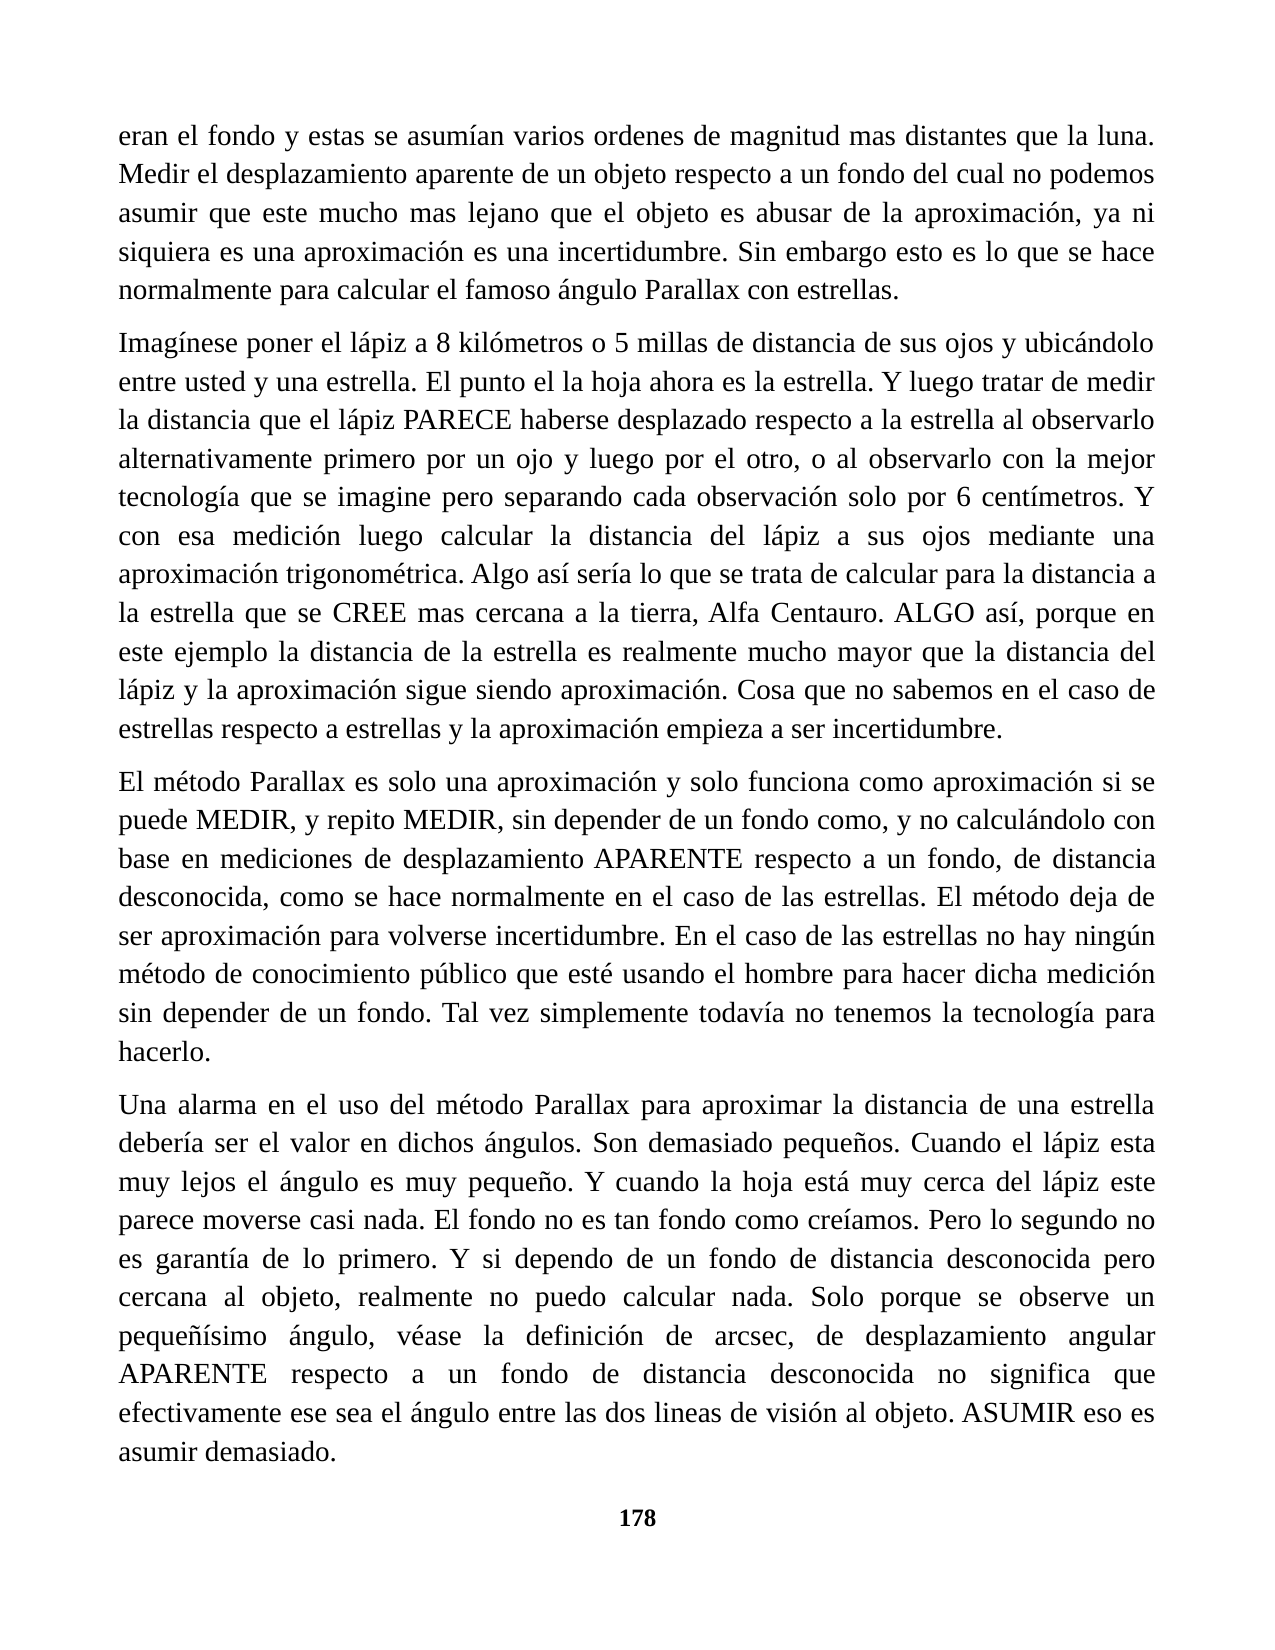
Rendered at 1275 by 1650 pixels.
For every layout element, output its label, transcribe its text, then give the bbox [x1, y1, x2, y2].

text eran el fondo y estas se asumían varios ordenes de magnitud mas distantes que la luna. Medir el desplazamiento aparente de un objeto respecto a un fondo del cual no podemos asumir que este mucho mas lejano que el objeto es abusar de la aproximación, ya ni siquiera es una aproximación es una incertidumbre. Sin embargo esto es lo que se hace normalmente para calcular el famoso ángulo Parallax con estrellas. [118, 118, 1157, 306]
text Imagínese poner el lápiz a 8 kilómetros o 5 millas de distancia de sus ojos y ubicándolo entre usted y una estrella. El punto el la hoja ahora es la estrella. Y luego tratar de medir la distancia que el lápiz PARECE haberse desplazado respecto a la estrella al observarlo alternativamente primero por un ojo y luego por el otro, o al observarlo con la mejor tecnología que se imagine pero separando cada observación solo por 6 centímetros. Y con esa medición luego calcular la distancia del lápiz a sus ojos mediante una aproximación trigonométrica. Algo así sería lo que se trata de calcular para la distancia a la estrella que se CREE mas cercana a la tierra, Alfa Centauro. ALGO así, porque en este ejemplo la distancia de la estrella es realmente mucho mayor que la distancia del lápiz y la aproximación sigue siendo aproximación. Cosa que no sabemos en el caso de estrellas respecto a estrellas y la aproximación empieza a ser incertidumbre. [118, 325, 1157, 744]
text Una alarma en el uso del método Parallax para aproximar la distancia de una estrella debería ser el valor en dichos ángulos. Son demasiado pequeños. Cuando el lápiz esta muy lejos el ángulo es muy pequeño. Y cuando la hoja está muy cerca del lápiz este parece moverse casi nada. El fondo no es tan fondo como creíamos. Pero lo segundo no es garantía de lo primero. Y si dependo de un fondo de distancia desconocida pero cercana al objeto, realmente no puedo calcular nada. Solo porque se observe un pequeñísimo ángulo, véase la definición de arcsec, de desplazamiento angular APARENTE respecto a un fondo de distancia desconocida no significa que efectivamente ese sea el ángulo entre las dos lineas de visión al objeto. ASUMIR eso es asumir demasiado. [118, 1087, 1157, 1467]
text El método Parallax es solo una aproximación y solo funciona como aproximación si se puede MEDIR, y repito MEDIR, sin depender de un fondo como, y no calculándolo con base en mediciones de desplazamiento APARENTE respecto a un fondo, de distancia desconocida, como se hace normalmente en el caso de las estrellas. El método deja de ser aproximación para volverse incertidumbre. En el caso de las estrellas no hay ningún método de conocimiento público que esté usando el hombre para hacer dicha medición sin depender de un fondo. Tal vez simplemente todavía no tenemos la tecnología para hacerlo. [118, 764, 1157, 1067]
